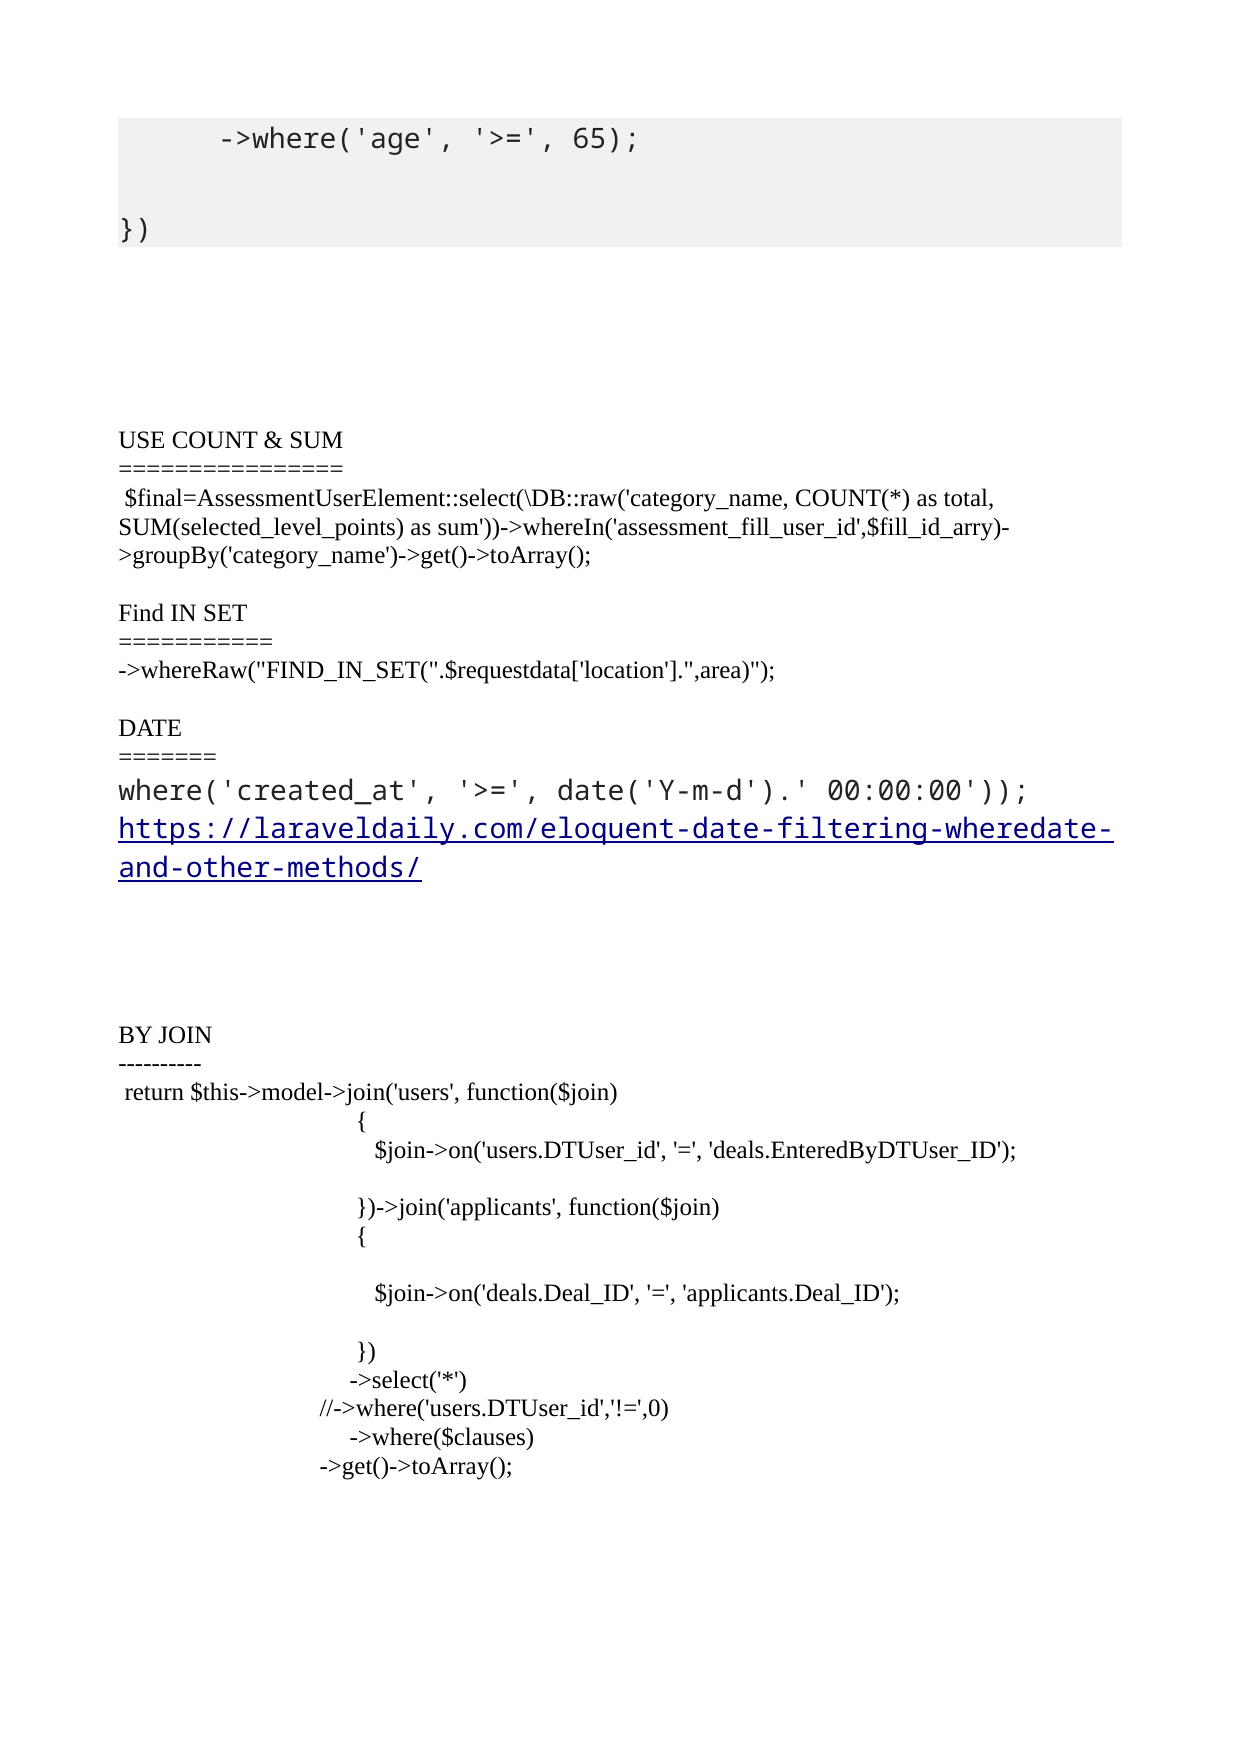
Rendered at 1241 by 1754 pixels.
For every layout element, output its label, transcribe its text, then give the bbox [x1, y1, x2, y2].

text { [118, 1221, 1122, 1250]
text https://laraveldaily.com/eloquent-date-filtering-wheredate-and-other-methods/ [118, 809, 1122, 886]
text })->join('applicants', function($join) [118, 1192, 1122, 1221]
text ---------- [118, 1048, 1122, 1077]
text where('created_at', '>=', date('Y-m-d').' 00:00:00')); [118, 771, 1122, 809]
text { [118, 1106, 1122, 1135]
text ->get()->toArray(); [118, 1451, 1122, 1480]
text BY JOIN [118, 1020, 1122, 1048]
text Find IN SET [118, 598, 1122, 627]
text return $this->model->join('users', function($join) [118, 1077, 1122, 1106]
text ->where('age', '>=', 65); [118, 118, 1122, 156]
text //->where('users.DTUser_id','!=',0) [118, 1393, 1122, 1422]
text ================ [118, 454, 1122, 483]
text $join->on('users.DTUser_id', '=', 'deals.EnteredByDTUser_ID'); [118, 1135, 1122, 1163]
text $join->on('deals.Deal_ID', '=', 'applicants.Deal_ID'); [118, 1278, 1122, 1307]
text =========== [118, 627, 1122, 656]
text ======= [118, 742, 1122, 771]
text ->whereRaw("FIND_IN_SET(".$requestdata['location'].",area)"); [118, 656, 1122, 684]
text ->select('*') [118, 1365, 1122, 1393]
text }) [118, 1336, 1122, 1365]
text ->where($clauses) [118, 1422, 1122, 1451]
text }) [118, 208, 1122, 247]
text $final=AssessmentUserElement::select(\DB::raw('category_name, COUNT(*) as total, SUM(selected_level_points) as sum'))->whereIn('assessment_fill_user_id',$fill_id_arry)->groupBy('category_name')->get()->toArray(); [118, 483, 1122, 569]
text DATE [118, 713, 1122, 742]
text USE COUNT & SUM [118, 426, 1122, 454]
